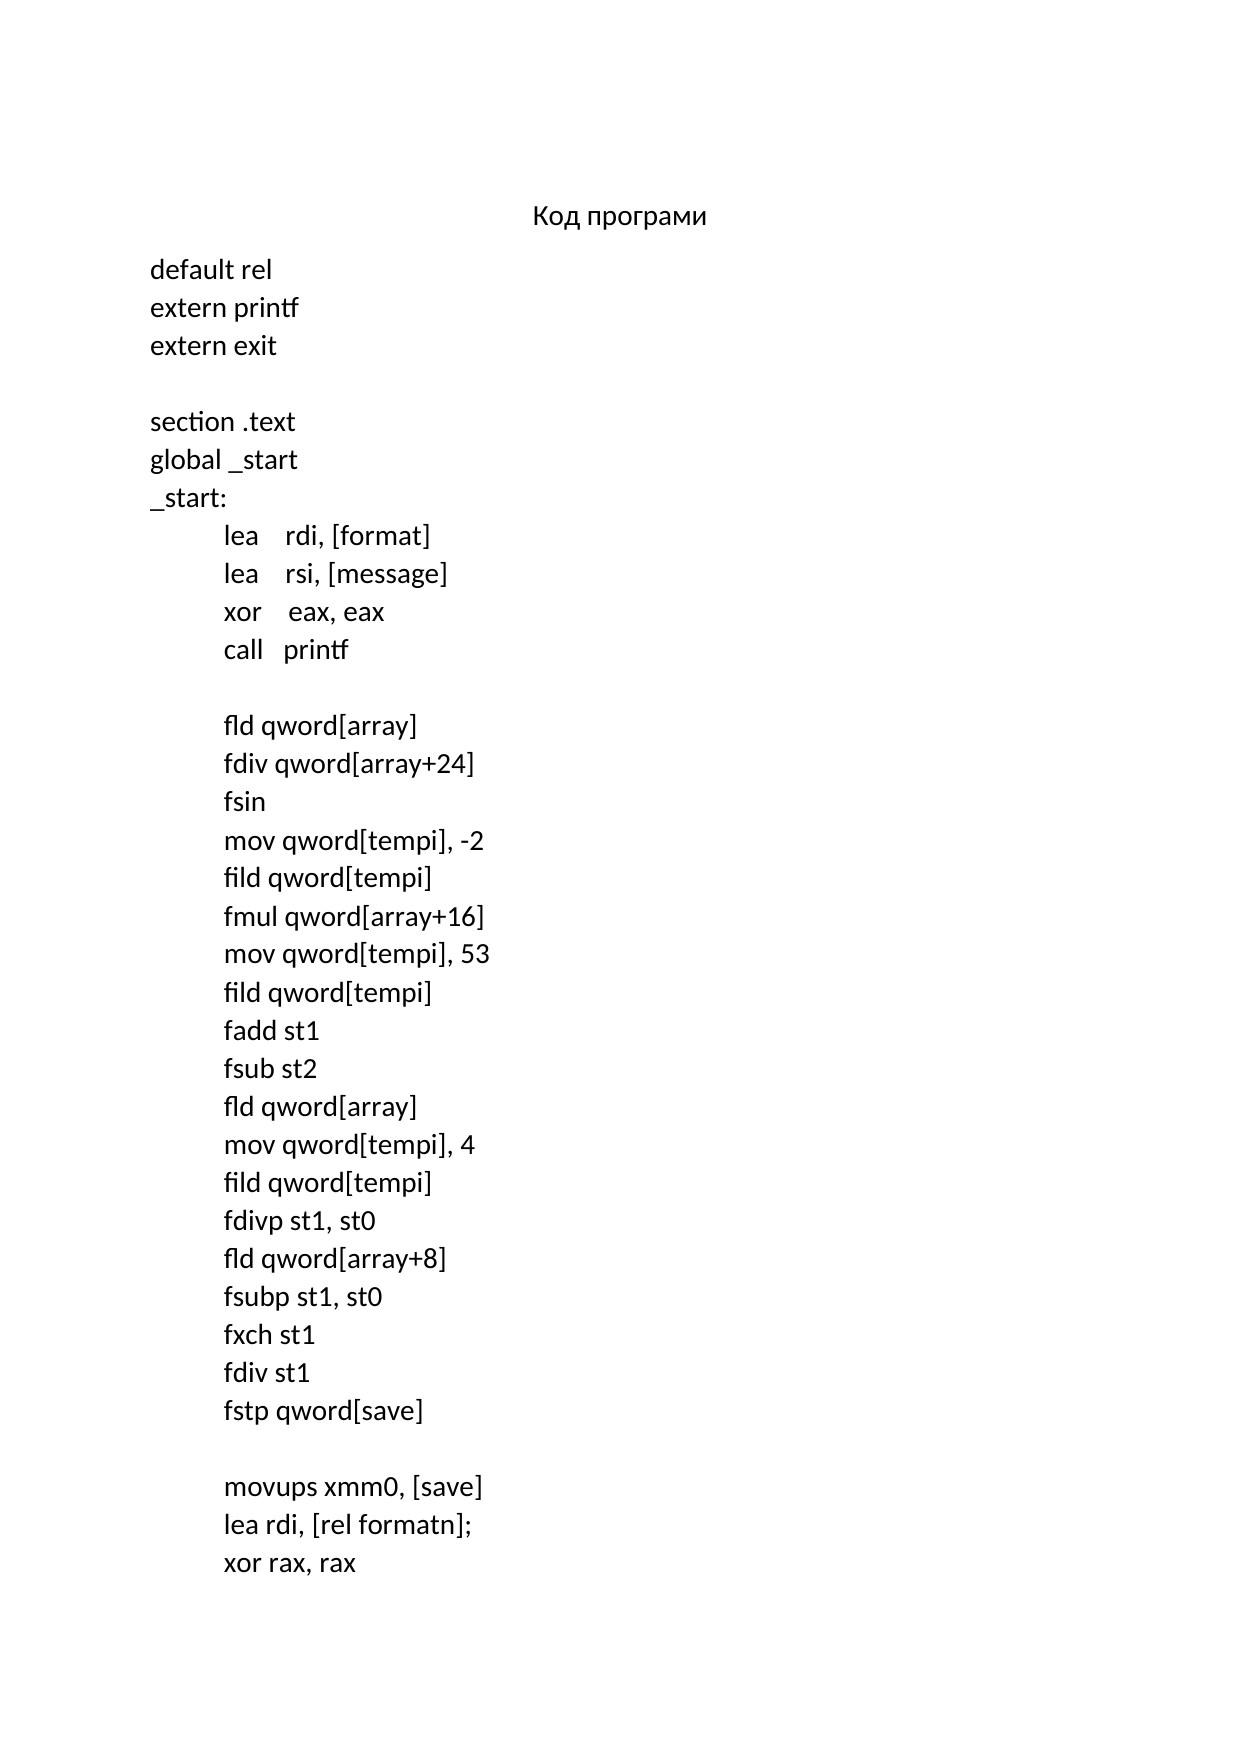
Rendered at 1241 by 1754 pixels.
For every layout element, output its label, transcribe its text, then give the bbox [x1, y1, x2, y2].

text lea rdi, [format] [150, 517, 1090, 553]
text fstp qword[save] [150, 1392, 1090, 1427]
text xor eax, eax [150, 593, 1090, 629]
text fxch st1 [150, 1316, 1090, 1351]
text fld qword[array+8] [150, 1240, 1090, 1275]
text movups xmm0, [save] [150, 1468, 1090, 1503]
text fld qword[array] [150, 707, 1090, 743]
text mov qword[tempi], 53 [150, 936, 1090, 971]
text default rel [150, 251, 1090, 287]
text fsub st2 [150, 1050, 1090, 1085]
text fdiv st1 [150, 1354, 1090, 1389]
text fmul qword[array+16] [150, 898, 1090, 933]
text fsubp st1, st0 [150, 1278, 1090, 1313]
text call printf [150, 631, 1090, 667]
text lea rdi, [rel formatn]; [150, 1506, 1090, 1542]
text mov qword[tempi], -2 [150, 822, 1090, 857]
text fdiv qword[array+24] [150, 746, 1090, 781]
text extern exit [150, 327, 1090, 363]
text fadd st1 [150, 1012, 1090, 1047]
text xor rax, rax [150, 1544, 1090, 1579]
text mov qword[tempi], 4 [150, 1126, 1090, 1161]
text fld qword[array] [150, 1088, 1090, 1123]
text fild qword[tempi] [150, 859, 1090, 895]
text fdivp st1, st0 [150, 1202, 1090, 1237]
text section .text [150, 403, 1090, 439]
text Код програми [150, 197, 1090, 232]
text extern printf [150, 289, 1090, 325]
text _start: [150, 479, 1090, 515]
text global _start [150, 441, 1090, 477]
text fsin [150, 783, 1090, 819]
text fild qword[tempi] [150, 974, 1090, 1009]
text lea rsi, [message] [150, 555, 1090, 591]
text fild qword[tempi] [150, 1164, 1090, 1199]
